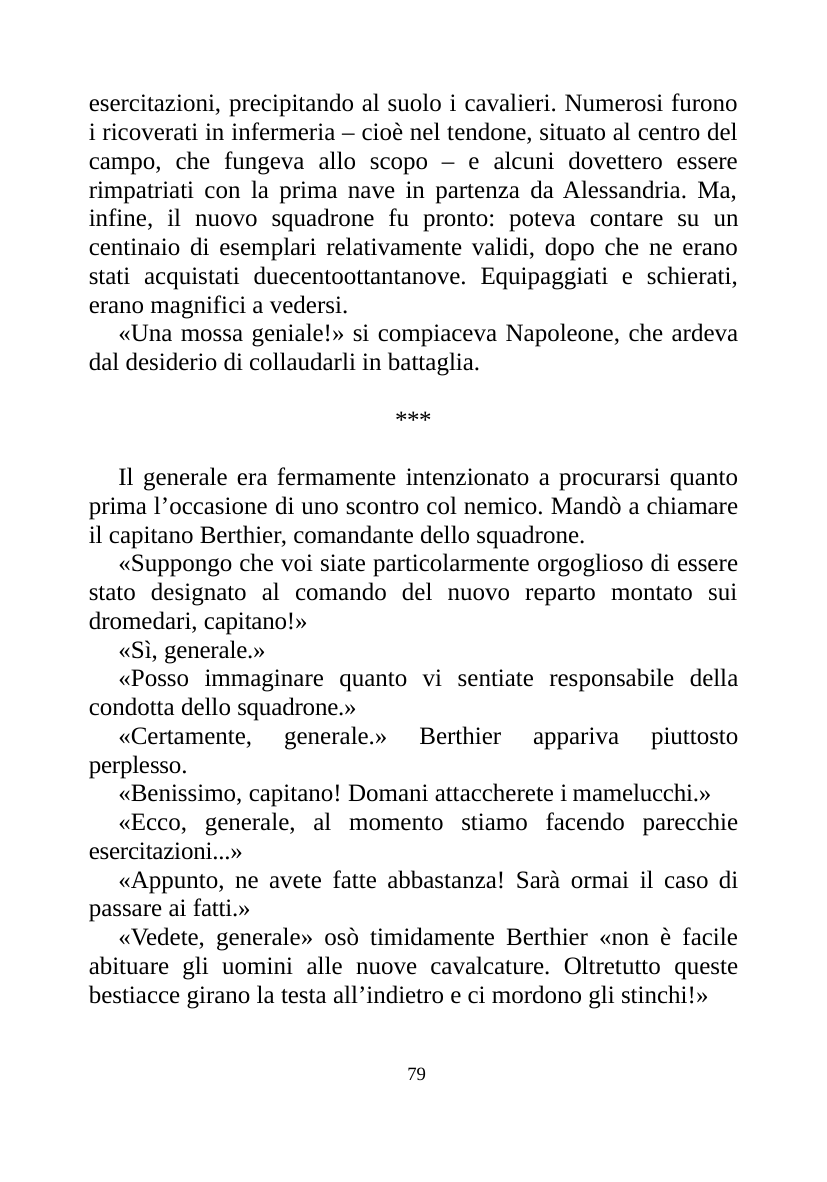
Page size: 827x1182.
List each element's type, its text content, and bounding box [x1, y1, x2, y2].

text «Suppongo che voi siate particolarmente orgoglioso di essere stato designato al comando del nuovo reparto montato sui dromedari, capitano!» [88, 548, 738, 635]
text Il generale era fermamente intenzionato a procurarsi quanto prima l’occasione di uno scontro col nemico. Mandò a chiamare il capitano Berthier, comandante dello squadrone. [88, 462, 738, 548]
text *** [88, 405, 738, 433]
text «Certamente, generale.» Berthier appariva piuttosto perplesso. [88, 721, 738, 778]
text esercitazioni, precipitando al suolo i cavalieri. Numerosi furono i ricoverati in infermeria ‒ cioè nel tendone, situato al centro del campo, che fungeva allo scopo ‒ e alcuni dovettero essere rimpatriati con la prima nave in partenza da Alessandria. Ma, infine, il nuovo squadrone fu pronto: poteva contare su un centinaio di esemplari relativamente validi, dopo che ne erano stati acquistati duecentoottantanove. Equipaggiati e schierati, erano magnifici a vedersi. [88, 88, 738, 318]
text «Benissimo, capitano! Domani attaccherete i mamelucchi.» [88, 778, 738, 807]
text «Ecco, generale, al momento stiamo facendo parecchie esercitazioni...» [88, 807, 738, 865]
text «Appunto, ne avete fatte abbastanza! Sarà ormai il caso di passare ai fatti.» [88, 865, 738, 922]
text «Vedete, generale» osò timidamente Berthier «non è facile abituare gli uomini alle nuove cavalcature. Oltretutto queste bestiacce girano la testa all’indietro e ci mordono gli stinchi!» [88, 922, 738, 1008]
text «Posso immaginare quanto vi sentiate responsabile della condotta dello squadrone.» [88, 663, 738, 721]
text «Una mossa geniale!» si compiaceva Napoleone, che ardeva dal desiderio di collaudarli in battaglia. [88, 318, 738, 376]
text «Sì, generale.» [88, 635, 738, 663]
